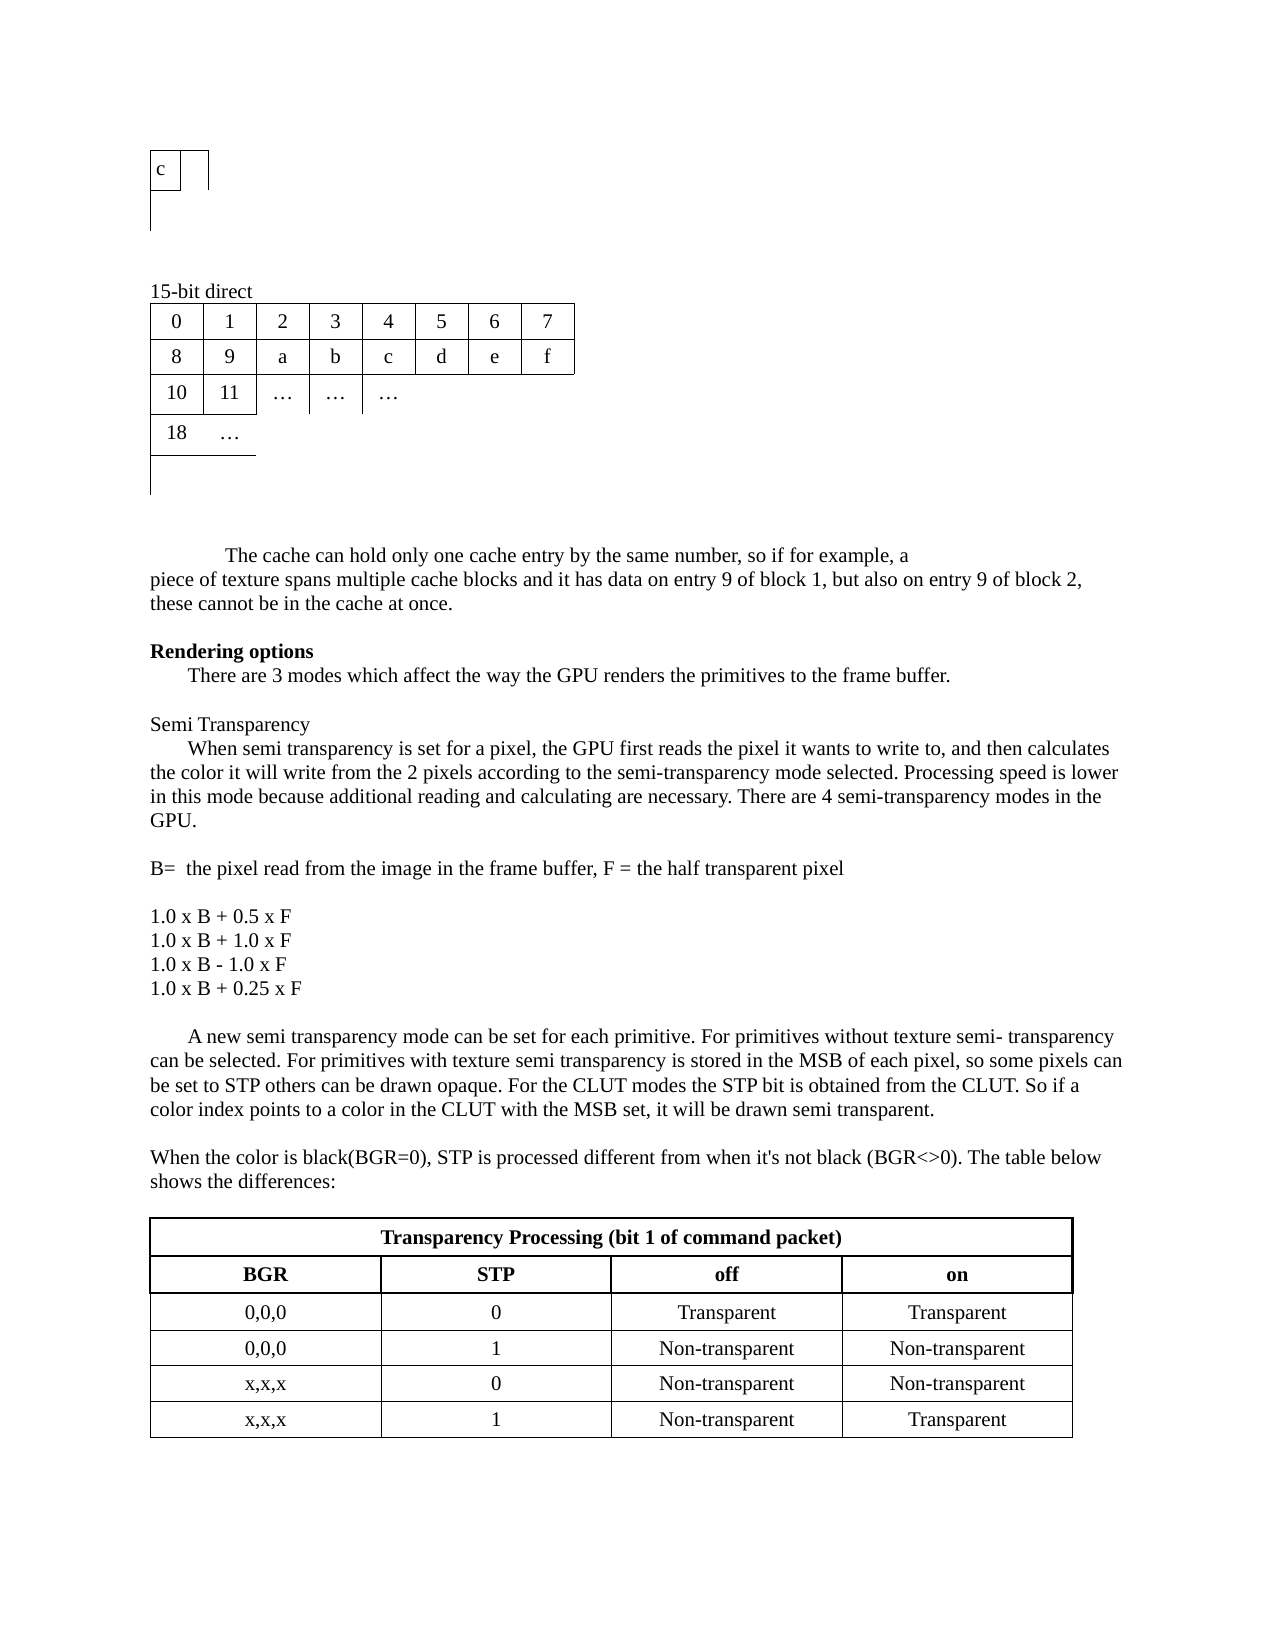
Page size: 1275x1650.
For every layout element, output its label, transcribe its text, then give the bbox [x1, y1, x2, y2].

table_cell 8 [151, 340, 203, 374]
table_cell f [522, 340, 574, 374]
table_cell [236, 190, 264, 231]
table_cell [256, 414, 309, 455]
table_cell Transparent [612, 1294, 842, 1330]
table_cell [521, 414, 574, 455]
table_cell [415, 455, 468, 495]
table_cell … [310, 375, 362, 414]
table_header 5 [416, 304, 468, 338]
table_cell 0 [382, 1294, 611, 1330]
table_cell c [151, 151, 180, 190]
table_cell Non-transparent [843, 1331, 1072, 1365]
list Semi Transparency [150, 712, 1125, 736]
table_cell STP [382, 1257, 610, 1292]
table_cell Transparent [843, 1402, 1072, 1437]
table_cell [309, 414, 362, 455]
table_header 2 [257, 304, 309, 338]
table_cell [256, 455, 309, 495]
table_cell … [257, 375, 309, 414]
table_cell 18 [151, 415, 203, 455]
table_cell Non-transparent [612, 1331, 842, 1365]
table_cell [468, 455, 521, 495]
table_cell [468, 414, 521, 455]
table_cell d [416, 340, 468, 374]
table_header 6 [469, 304, 521, 338]
text When the color is black(BGR=0), STP is processed different from when it's not black (BGR<>0). The table below shows the differences: [150, 1145, 1125, 1193]
table_cell off [612, 1257, 841, 1292]
text Rendering options [150, 639, 1125, 663]
table_cell BGR [151, 1257, 380, 1292]
table_cell 11 [204, 375, 256, 414]
table_cell [209, 150, 236, 190]
table_cell [180, 190, 208, 231]
table_cell … [203, 415, 256, 455]
table_cell … [363, 375, 415, 414]
table_cell e [469, 340, 521, 374]
table_cell b [310, 340, 362, 374]
list 1.0 x B + 0.25 x F [150, 976, 1125, 1000]
text There are 3 modes which affect the way the GPU renders the primitives to the frame buffer. [150, 663, 1125, 687]
table_cell [203, 456, 256, 495]
table_header Transparency Processing (bit 1 of command packet) [151, 1219, 1071, 1254]
table_cell 0,0,0 [151, 1294, 381, 1330]
table_cell [181, 151, 208, 190]
table_cell 9 [204, 340, 256, 374]
table_cell 0,0,0 [151, 1331, 381, 1365]
table_header 1 [204, 304, 256, 338]
table_cell a [257, 340, 309, 374]
table_header 3 [310, 304, 362, 338]
table_cell [236, 150, 264, 190]
text When semi transparency is set for a pixel, the GPU first reads the pixel it wants to write to, and then calculates the color it will write from the 2 pixels according to the semi-transparency mode selected. Processing speed is lower in this mode because additional reading and calculating are necessary. There are 4 semi-transparency modes in the GPU. [150, 736, 1125, 832]
text piece of texture spans multiple cache blocks and it has data on entry 9 of block 1, but also on entry 9 of block 2, these cannot be in the cache at once. [150, 567, 1125, 615]
table_cell [208, 190, 236, 231]
table_cell x,x,x [151, 1366, 381, 1401]
table_cell [362, 414, 415, 455]
table_cell 1 [382, 1331, 611, 1365]
table_cell x,x,x [151, 1402, 381, 1437]
table_cell [362, 455, 415, 495]
table_cell Non-transparent [612, 1366, 842, 1401]
table_cell c [363, 340, 415, 374]
table_cell [468, 375, 521, 414]
table_cell [151, 191, 180, 231]
text B= the pixel read from the image in the frame buffer, F = the half transparent pixel [150, 856, 1125, 880]
list 1.0 x B - 1.0 x F [150, 952, 1125, 976]
list 1.0 x B + 1.0 x F [150, 928, 1125, 952]
text 15-bit direct [150, 279, 1125, 303]
table_cell [415, 414, 468, 455]
table_cell Non-transparent [843, 1366, 1072, 1401]
list 1.0 x B + 0.5 x F [150, 904, 1125, 928]
table_cell [415, 375, 468, 414]
text A new semi transparency mode can be set for each primitive. For primitives without texture semi- transparency can be selected. For primitives with texture semi transparency is stored in the MSB of each pixel, so some pixels can be set to STP others can be drawn opaque. For the CLUT modes the STP bit is obtained from the CLUT. So if a color index points to a color in the CLUT with the MSB set, it will be drawn semi transparent. [150, 1024, 1125, 1121]
table_cell Non-transparent [612, 1402, 842, 1437]
table_cell Transparent [843, 1294, 1072, 1330]
table_cell [309, 455, 362, 495]
table_cell on [843, 1257, 1071, 1292]
table_cell [151, 456, 203, 495]
table_cell [521, 455, 574, 495]
table_cell [521, 375, 574, 414]
table_header 7 [522, 304, 574, 338]
text The cache can hold only one cache entry by the same number, so if for example, a [150, 543, 1125, 567]
table_header 0 [151, 304, 203, 338]
table_cell 0 [382, 1366, 611, 1401]
table_cell 10 [151, 375, 203, 414]
table_cell 1 [382, 1402, 611, 1437]
table_header 4 [363, 304, 415, 338]
